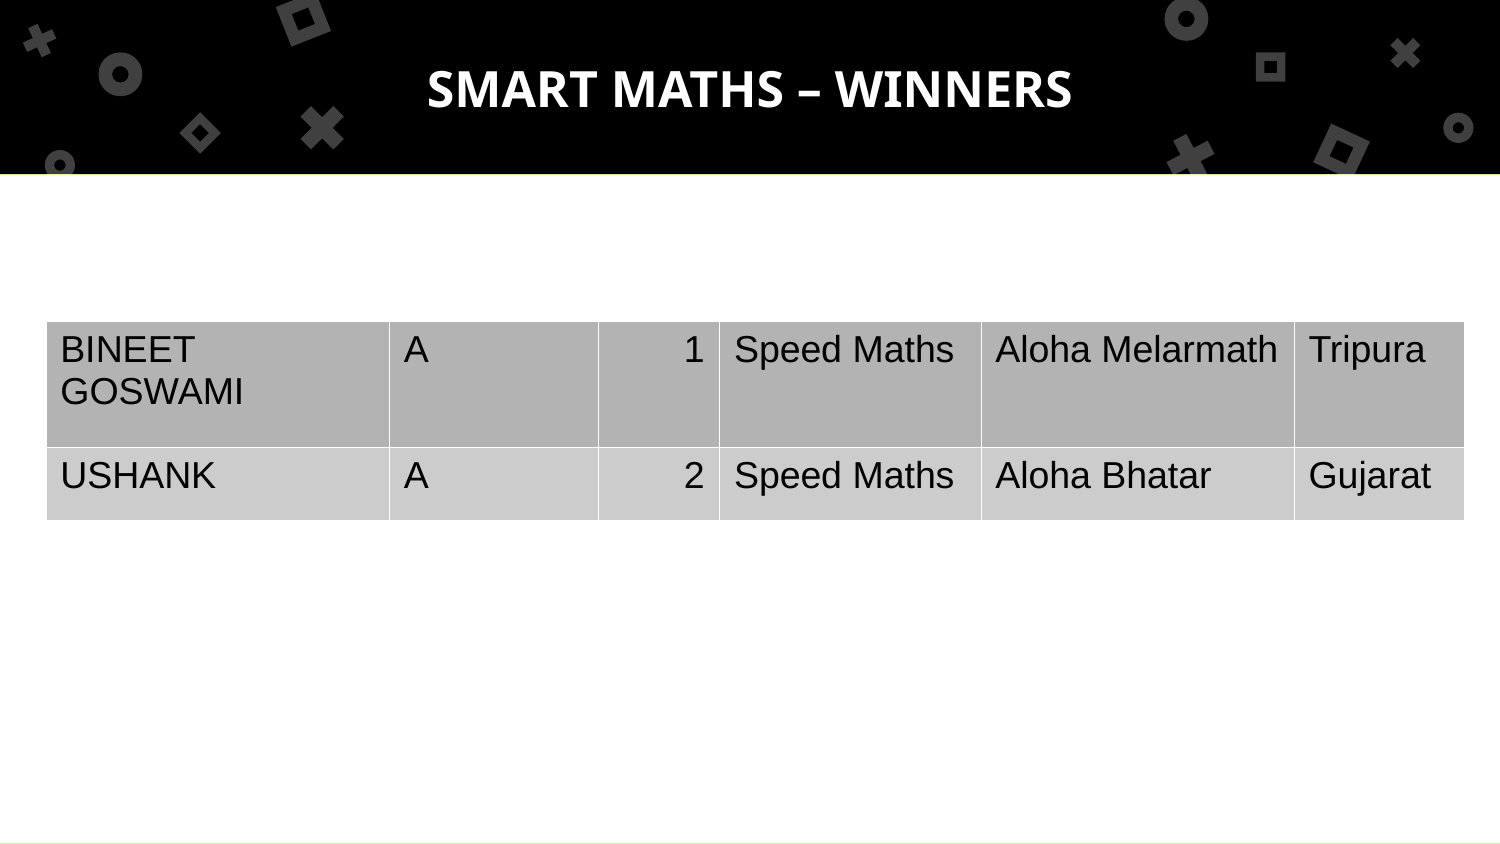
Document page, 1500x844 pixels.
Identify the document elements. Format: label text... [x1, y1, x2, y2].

table_header BINEET GOSWAMI [47, 322, 389, 447]
table_header A [390, 322, 598, 447]
table_cell A [390, 448, 598, 520]
table_header Tripura [1295, 322, 1464, 447]
table_cell 2 [599, 448, 719, 520]
table_header Speed Maths [720, 322, 981, 447]
table_header Aloha Melarmath [982, 322, 1294, 447]
table_cell Aloha Bhatar [982, 448, 1294, 520]
table_cell Gujarat [1295, 448, 1464, 520]
table_cell Speed Maths [720, 448, 981, 520]
text_box SMART MATHS – WINNERS [75, 0, 1425, 175]
table_header 1 [599, 322, 719, 447]
table_cell USHANK [47, 448, 389, 520]
